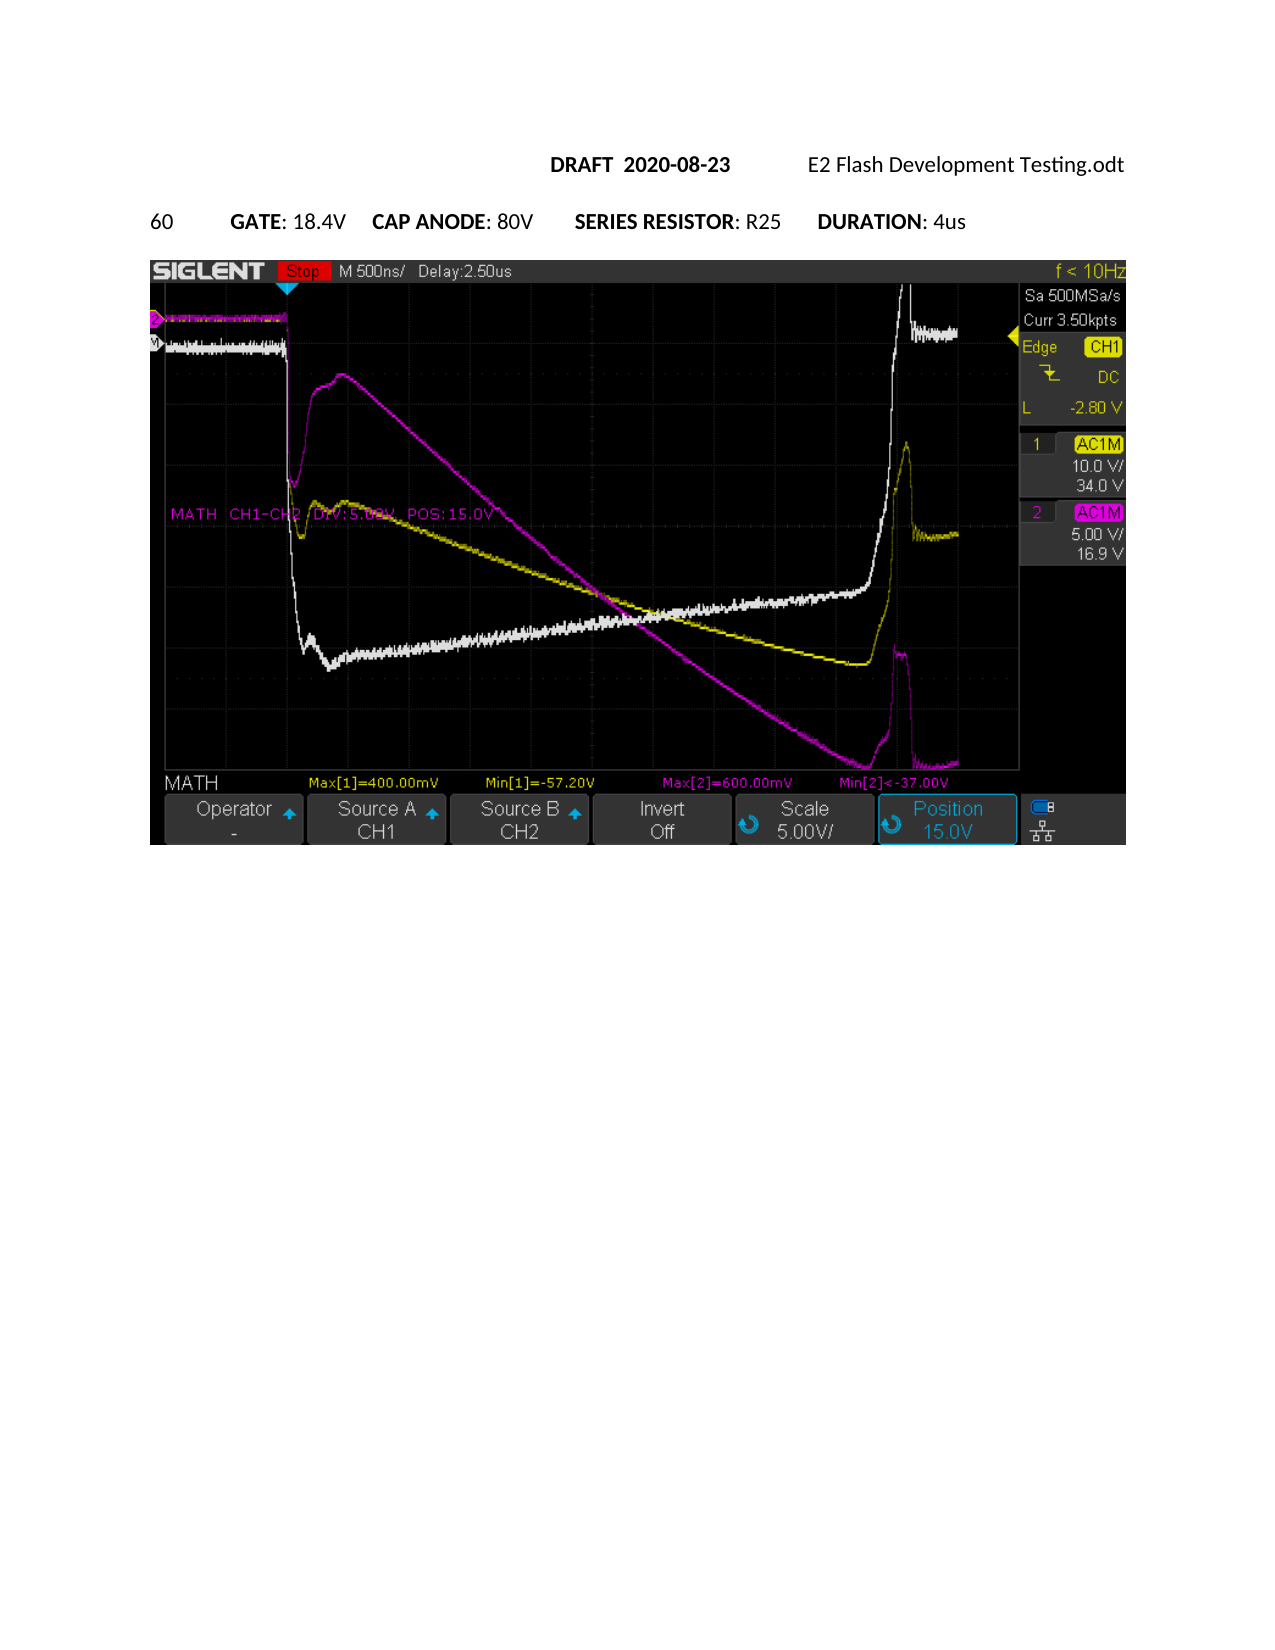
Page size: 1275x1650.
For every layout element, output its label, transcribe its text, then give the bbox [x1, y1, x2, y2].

picture [150, 260, 1126, 845]
picture [880, 796, 1015, 843]
text 60 GATE: 18.4V CAP ANODE: 80V SERIES RESISTOR: R25 DURATION: 4us [150, 207, 1125, 236]
